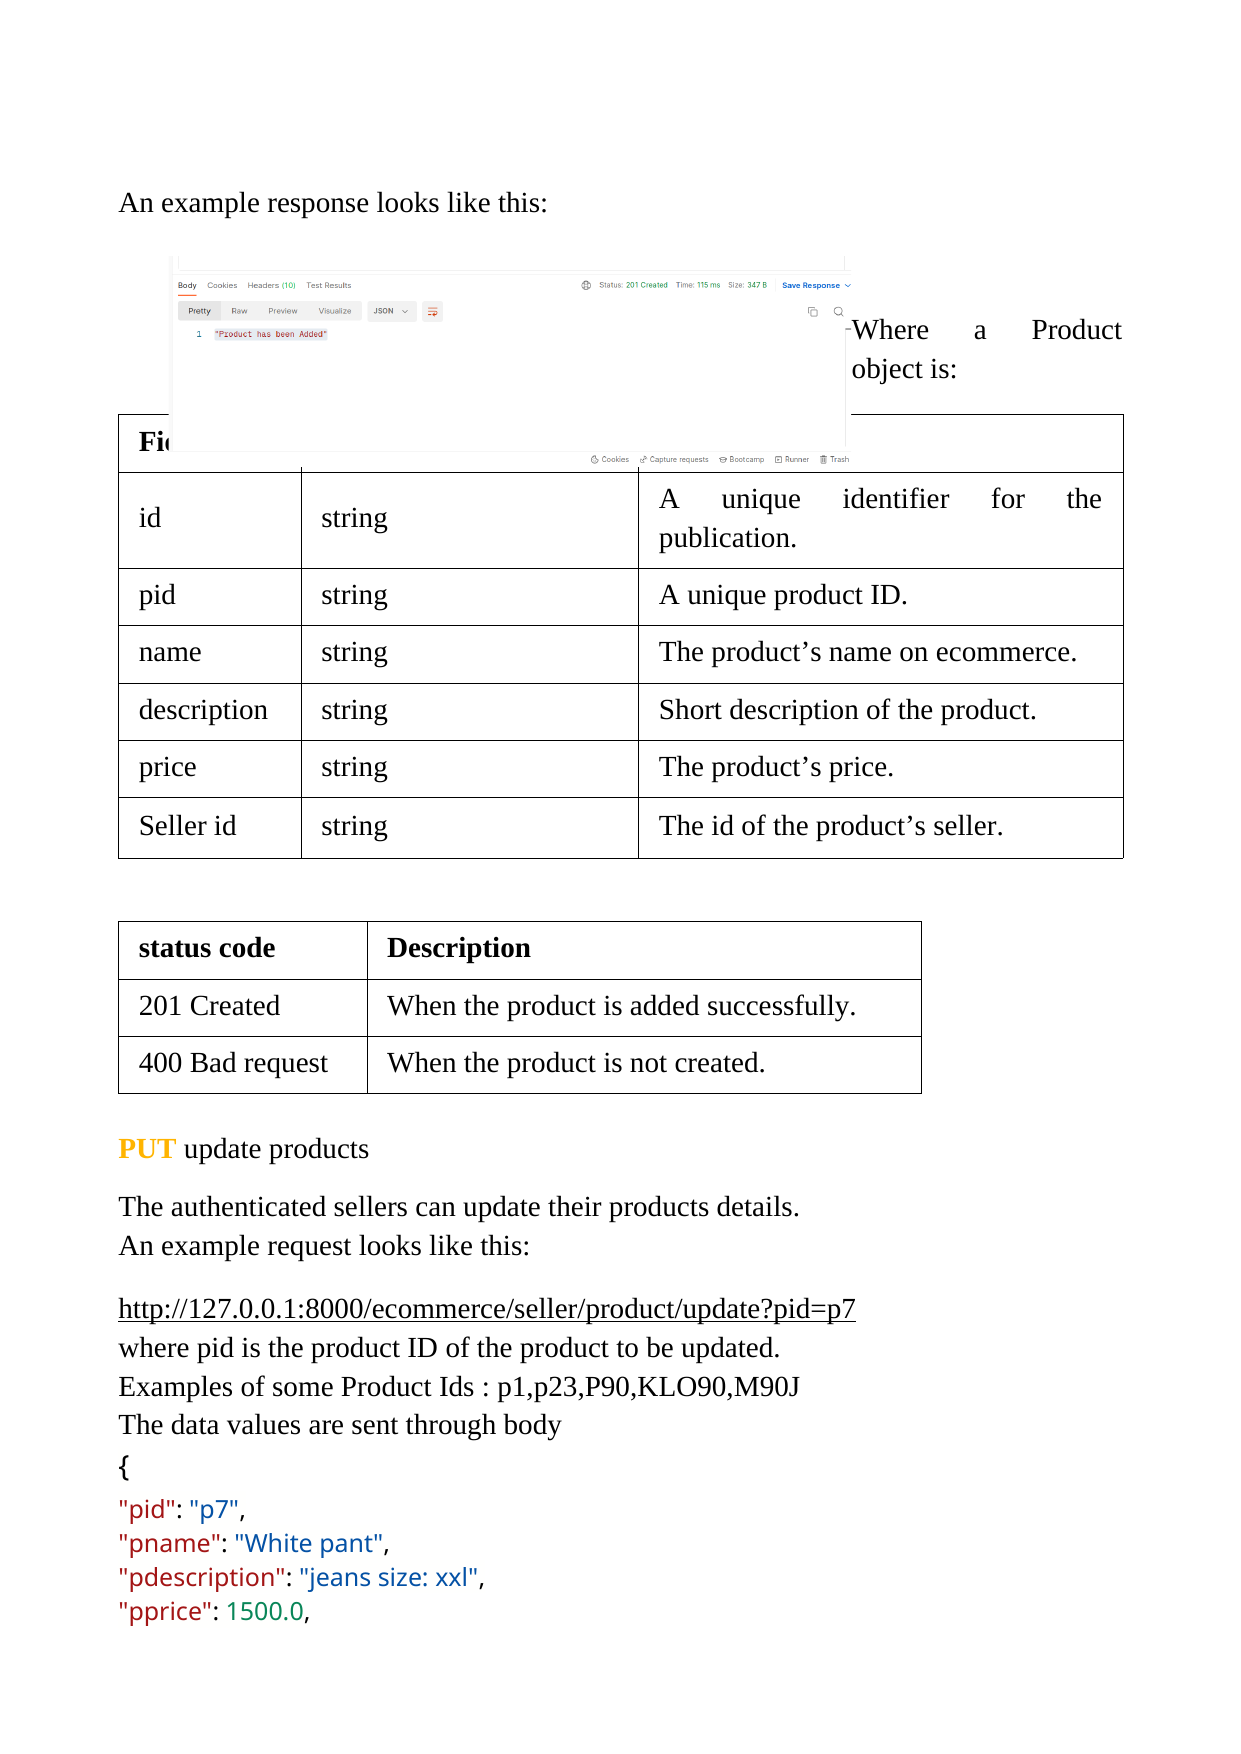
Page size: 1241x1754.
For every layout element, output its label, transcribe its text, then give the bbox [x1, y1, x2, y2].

table_cell price [119, 741, 301, 797]
table_header Type [302, 415, 638, 472]
table_header Description [368, 922, 921, 978]
table_cell id [119, 473, 301, 568]
table_cell A unique product ID. [639, 569, 1123, 625]
table_cell description [119, 684, 301, 740]
table_cell string [302, 798, 638, 857]
text where pid is the product ID of the product to be updated. [118, 1330, 1122, 1364]
text "pdescription": "jeans size: xxl", [118, 1559, 1122, 1593]
table_cell string [302, 473, 638, 568]
table_cell When the product is added successfully. [368, 980, 921, 1036]
table_cell 201 Created [119, 980, 367, 1036]
text { [118, 1446, 1122, 1485]
text "pprice": 1500.0, [118, 1593, 1122, 1628]
table_header Description [639, 415, 1123, 472]
table_cell string [302, 626, 638, 682]
text Examples of some Product Ids : p1,p23,P90,KLO90,M90J [118, 1369, 1122, 1402]
text An example request looks like this: [118, 1228, 1122, 1262]
table_cell Short description of the product. [639, 684, 1123, 740]
table_cell When the product is not created. [368, 1037, 921, 1093]
table_cell 400 Bad request [119, 1037, 367, 1093]
table_cell name [119, 626, 301, 682]
table_cell The product’s price. [639, 741, 1123, 797]
text http://127.0.0.1:8000/ecommerce/seller/product/update?pid=p7 [118, 1292, 1122, 1325]
table_cell string [302, 569, 638, 625]
table_header Field [119, 415, 301, 472]
text Where a Product object is: [118, 312, 1122, 384]
text The data values are sent through body [118, 1407, 1122, 1441]
text The authenticated sellers can update their products details. [118, 1189, 1122, 1223]
table_cell pid [119, 569, 301, 625]
table_cell A unique identifier for the publication. [639, 473, 1123, 568]
table_cell Seller id [119, 798, 301, 857]
text An example response looks like this: [118, 185, 1122, 219]
table_cell The product’s name on ecommerce. [639, 626, 1123, 682]
text "pid": "p7", [118, 1491, 1122, 1525]
table_cell string [302, 684, 638, 740]
table_cell string [302, 741, 638, 797]
text PUT update products [118, 1131, 1122, 1164]
table_cell The id of the product’s seller. [639, 798, 1123, 857]
text "pname": "White pant", [118, 1525, 1122, 1559]
table_header status code [119, 922, 367, 978]
